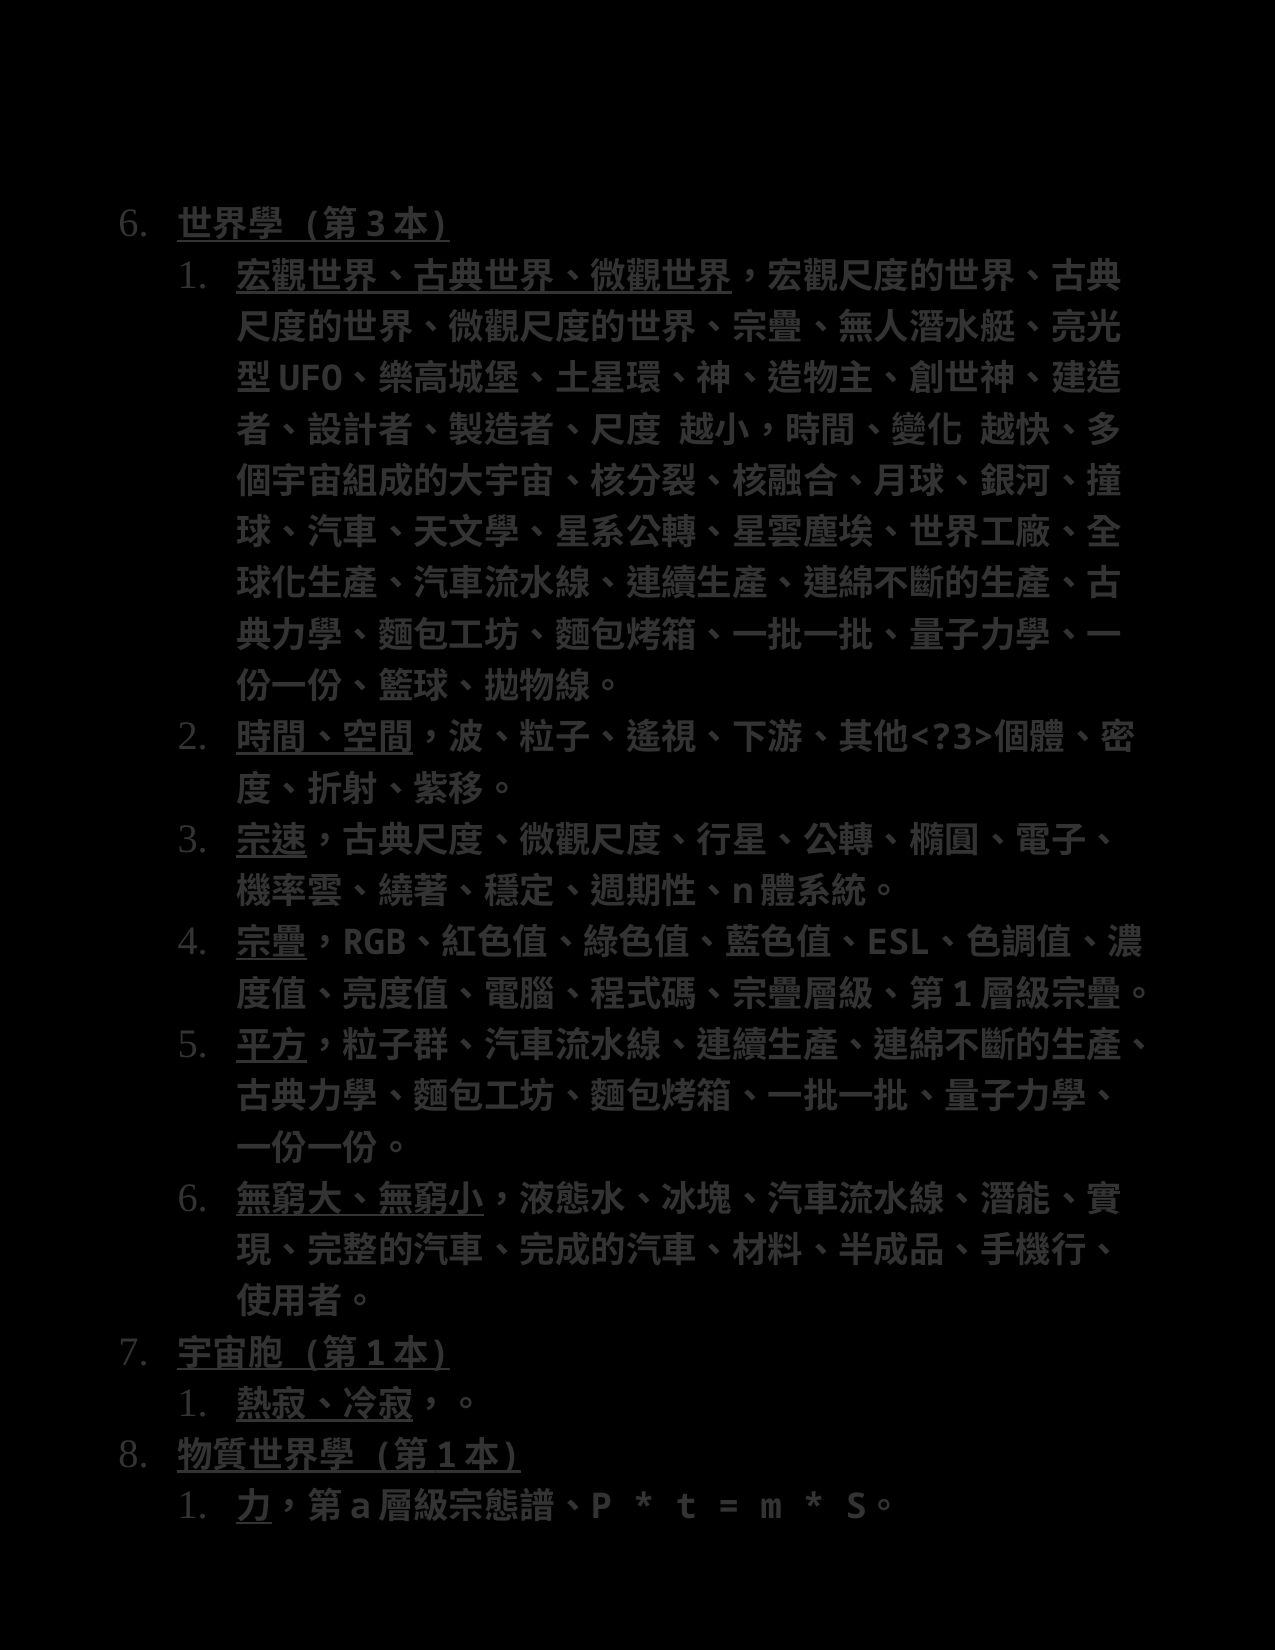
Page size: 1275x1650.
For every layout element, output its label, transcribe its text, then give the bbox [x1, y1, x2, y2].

list 平方，粒子群、汽車流水線、連續生產、連綿不斷的生產、古典力學、麵包工坊、麵包烤箱、一批一批、量子力學、一份一份。 [177, 1016, 1157, 1170]
list 宗速，古典尺度、微觀尺度、行星、公轉、橢圓、電子、機率雲、繞著、穩定、週期性、n體系統。 [177, 811, 1157, 914]
list 世界學 (第3本) [118, 196, 1157, 247]
list 宇宙胞 (第1本) [118, 1324, 1157, 1375]
list 物質世界學 (第1本) [118, 1427, 1157, 1478]
list 時間、空間，波、粒子、遙視、下游、其他<?3>個體、密度、折射、紫移。 [177, 708, 1157, 811]
list 宗疊，RGB、紅色值、綠色值、藍色值、ESL、色調值、濃度值、亮度值、電腦、程式碼、宗疊層級、第1層級宗疊。 [177, 914, 1157, 1016]
list 熱寂、冷寂，。 [177, 1375, 1157, 1427]
list 力，第a層級宗態譜、P * t = m * S。 [177, 1478, 1157, 1529]
list 無窮大、無窮小，液態水、冰塊、汽車流水線、潛能、實現、完整的汽車、完成的汽車、材料、半成品、手機行、使用者。 [177, 1170, 1157, 1324]
list 宏觀世界、古典世界、微觀世界，宏觀尺度的世界、古典尺度的世界、微觀尺度的世界、宗疊、無人潛水艇、亮光型UFO、樂高城堡、土星環、神、造物主、創世神、建造者、設計者、製造者、尺度 越小，時間、變化 越快、多個宇宙組成的大宇宙、核分裂、核融合、月球、銀河、撞球、汽車、天文學、星系公轉、星雲塵埃、世界工廠、全球化生產、汽車流水線、連續生產、連綿不斷的生產、古典力學、麵包工坊、麵包烤箱、一批一批、量子力學、一份一份、籃球、拋物線。 [177, 247, 1157, 708]
